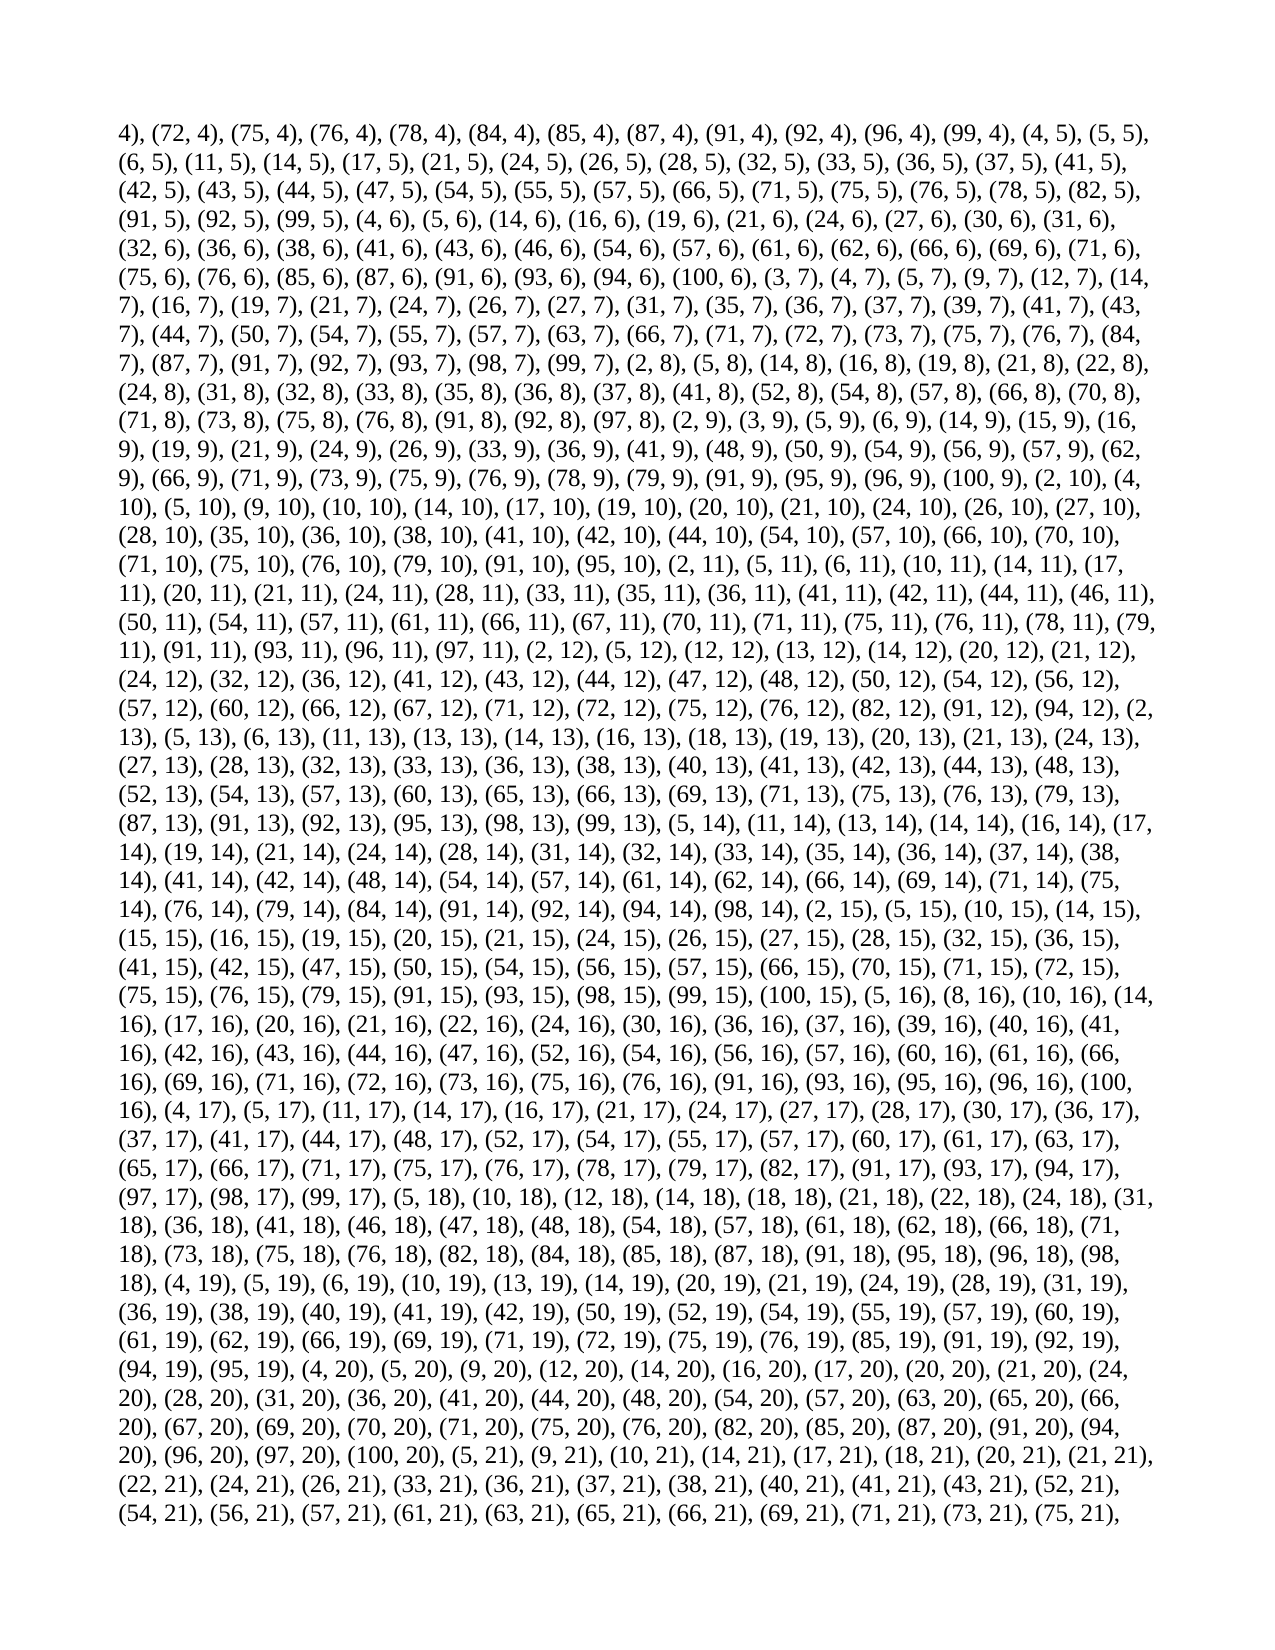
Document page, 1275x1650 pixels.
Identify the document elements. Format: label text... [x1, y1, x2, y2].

text 4), (72, 4), (75, 4), (76, 4), (78, 4), (84, 4), (85, 4), (87, 4), (91, 4), (92, 4), (96, 4), (99, 4), (4, 5), (5, 5), (6, 5), (11, 5), (14, 5), (17, 5), (21, 5), (24, 5), (26, 5), (28, 5), (32, 5), (33, 5), (36, 5), (37, 5), (41, 5), (42, 5), (43, 5), (44, 5), (47, 5), (54, 5), (55, 5), (57, 5), (66, 5), (71, 5), (75, 5), (76, 5), (78, 5), (82, 5), (91, 5), (92, 5), (99, 5), (4, 6), (5, 6), (14, 6), (16, 6), (19, 6), (21, 6), (24, 6), (27, 6), (30, 6), (31, 6), (32, 6), (36, 6), (38, 6), (41, 6), (43, 6), (46, 6), (54, 6), (57, 6), (61, 6), (62, 6), (66, 6), (69, 6), (71, 6), (75, 6), (76, 6), (85, 6), (87, 6), (91, 6), (93, 6), (94, 6), (100, 6), (3, 7), (4, 7), (5, 7), (9, 7), (12, 7), (14, 7), (16, 7), (19, 7), (21, 7), (24, 7), (26, 7), (27, 7), (31, 7), (35, 7), (36, 7), (37, 7), (39, 7), (41, 7), (43, 7), (44, 7), (50, 7), (54, 7), (55, 7), (57, 7), (63, 7), (66, 7), (71, 7), (72, 7), (73, 7), (75, 7), (76, 7), (84, 7), (87, 7), (91, 7), (92, 7), (93, 7), (98, 7), (99, 7), (2, 8), (5, 8), (14, 8), (16, 8), (19, 8), (21, 8), (22, 8), (24, 8), (31, 8), (32, 8), (33, 8), (35, 8), (36, 8), (37, 8), (41, 8), (52, 8), (54, 8), (57, 8), (66, 8), (70, 8), (71, 8), (73, 8), (75, 8), (76, 8), (91, 8), (92, 8), (97, 8), (2, 9), (3, 9), (5, 9), (6, 9), (14, 9), (15, 9), (16, 9), (19, 9), (21, 9), (24, 9), (26, 9), (33, 9), (36, 9), (41, 9), (48, 9), (50, 9), (54, 9), (56, 9), (57, 9), (62, 9), (66, 9), (71, 9), (73, 9), (75, 9), (76, 9), (78, 9), (79, 9), (91, 9), (95, 9), (96, 9), (100, 9), (2, 10), (4, 10), (5, 10), (9, 10), (10, 10), (14, 10), (17, 10), (19, 10), (20, 10), (21, 10), (24, 10), (26, 10), (27, 10), (28, 10), (35, 10), (36, 10), (38, 10), (41, 10), (42, 10), (44, 10), (54, 10), (57, 10), (66, 10), (70, 10), (71, 10), (75, 10), (76, 10), (79, 10), (91, 10), (95, 10), (2, 11), (5, 11), (6, 11), (10, 11), (14, 11), (17, 11), (20, 11), (21, 11), (24, 11), (28, 11), (33, 11), (35, 11), (36, 11), (41, 11), (42, 11), (44, 11), (46, 11), (50, 11), (54, 11), (57, 11), (61, 11), (66, 11), (67, 11), (70, 11), (71, 11), (75, 11), (76, 11), (78, 11), (79, 11), (91, 11), (93, 11), (96, 11), (97, 11), (2, 12), (5, 12), (12, 12), (13, 12), (14, 12), (20, 12), (21, 12), (24, 12), (32, 12), (36, 12), (41, 12), (43, 12), (44, 12), (47, 12), (48, 12), (50, 12), (54, 12), (56, 12), (57, 12), (60, 12), (66, 12), (67, 12), (71, 12), (72, 12), (75, 12), (76, 12), (82, 12), (91, 12), (94, 12), (2, 13), (5, 13), (6, 13), (11, 13), (13, 13), (14, 13), (16, 13), (18, 13), (19, 13), (20, 13), (21, 13), (24, 13), (27, 13), (28, 13), (32, 13), (33, 13), (36, 13), (38, 13), (40, 13), (41, 13), (42, 13), (44, 13), (48, 13), (52, 13), (54, 13), (57, 13), (60, 13), (65, 13), (66, 13), (69, 13), (71, 13), (75, 13), (76, 13), (79, 13), (87, 13), (91, 13), (92, 13), (95, 13), (98, 13), (99, 13), (5, 14), (11, 14), (13, 14), (14, 14), (16, 14), (17, 14), (19, 14), (21, 14), (24, 14), (28, 14), (31, 14), (32, 14), (33, 14), (35, 14), (36, 14), (37, 14), (38, 14), (41, 14), (42, 14), (48, 14), (54, 14), (57, 14), (61, 14), (62, 14), (66, 14), (69, 14), (71, 14), (75, 14), (76, 14), (79, 14), (84, 14), (91, 14), (92, 14), (94, 14), (98, 14), (2, 15), (5, 15), (10, 15), (14, 15), (15, 15), (16, 15), (19, 15), (20, 15), (21, 15), (24, 15), (26, 15), (27, 15), (28, 15), (32, 15), (36, 15), (41, 15), (42, 15), (47, 15), (50, 15), (54, 15), (56, 15), (57, 15), (66, 15), (70, 15), (71, 15), (72, 15), (75, 15), (76, 15), (79, 15), (91, 15), (93, 15), (98, 15), (99, 15), (100, 15), (5, 16), (8, 16), (10, 16), (14, 16), (17, 16), (20, 16), (21, 16), (22, 16), (24, 16), (30, 16), (36, 16), (37, 16), (39, 16), (40, 16), (41, 16), (42, 16), (43, 16), (44, 16), (47, 16), (52, 16), (54, 16), (56, 16), (57, 16), (60, 16), (61, 16), (66, 16), (69, 16), (71, 16), (72, 16), (73, 16), (75, 16), (76, 16), (91, 16), (93, 16), (95, 16), (96, 16), (100, 16), (4, 17), (5, 17), (11, 17), (14, 17), (16, 17), (21, 17), (24, 17), (27, 17), (28, 17), (30, 17), (36, 17), (37, 17), (41, 17), (44, 17), (48, 17), (52, 17), (54, 17), (55, 17), (57, 17), (60, 17), (61, 17), (63, 17), (65, 17), (66, 17), (71, 17), (75, 17), (76, 17), (78, 17), (79, 17), (82, 17), (91, 17), (93, 17), (94, 17), (97, 17), (98, 17), (99, 17), (5, 18), (10, 18), (12, 18), (14, 18), (18, 18), (21, 18), (22, 18), (24, 18), (31, 18), (36, 18), (41, 18), (46, 18), (47, 18), (48, 18), (54, 18), (57, 18), (61, 18), (62, 18), (66, 18), (71, 18), (73, 18), (75, 18), (76, 18), (82, 18), (84, 18), (85, 18), (87, 18), (91, 18), (95, 18), (96, 18), (98, 18), (4, 19), (5, 19), (6, 19), (10, 19), (13, 19), (14, 19), (20, 19), (21, 19), (24, 19), (28, 19), (31, 19), (36, 19), (38, 19), (40, 19), (41, 19), (42, 19), (50, 19), (52, 19), (54, 19), (55, 19), (57, 19), (60, 19), (61, 19), (62, 19), (66, 19), (69, 19), (71, 19), (72, 19), (75, 19), (76, 19), (85, 19), (91, 19), (92, 19), (94, 19), (95, 19), (4, 20), (5, 20), (9, 20), (12, 20), (14, 20), (16, 20), (17, 20), (20, 20), (21, 20), (24, 20), (28, 20), (31, 20), (36, 20), (41, 20), (44, 20), (48, 20), (54, 20), (57, 20), (63, 20), (65, 20), (66, 20), (67, 20), (69, 20), (70, 20), (71, 20), (75, 20), (76, 20), (82, 20), (85, 20), (87, 20), (91, 20), (94, 20), (96, 20), (97, 20), (100, 20), (5, 21), (9, 21), (10, 21), (14, 21), (17, 21), (18, 21), (20, 21), (21, 21), (22, 21), (24, 21), (26, 21), (33, 21), (36, 21), (37, 21), (38, 21), (40, 21), (41, 21), (43, 21), (52, 21), (54, 21), (56, 21), (57, 21), (61, 21), (63, 21), (65, 21), (66, 21), (69, 21), (71, 21), (73, 21), (75, 21), [118, 118, 1157, 1527]
